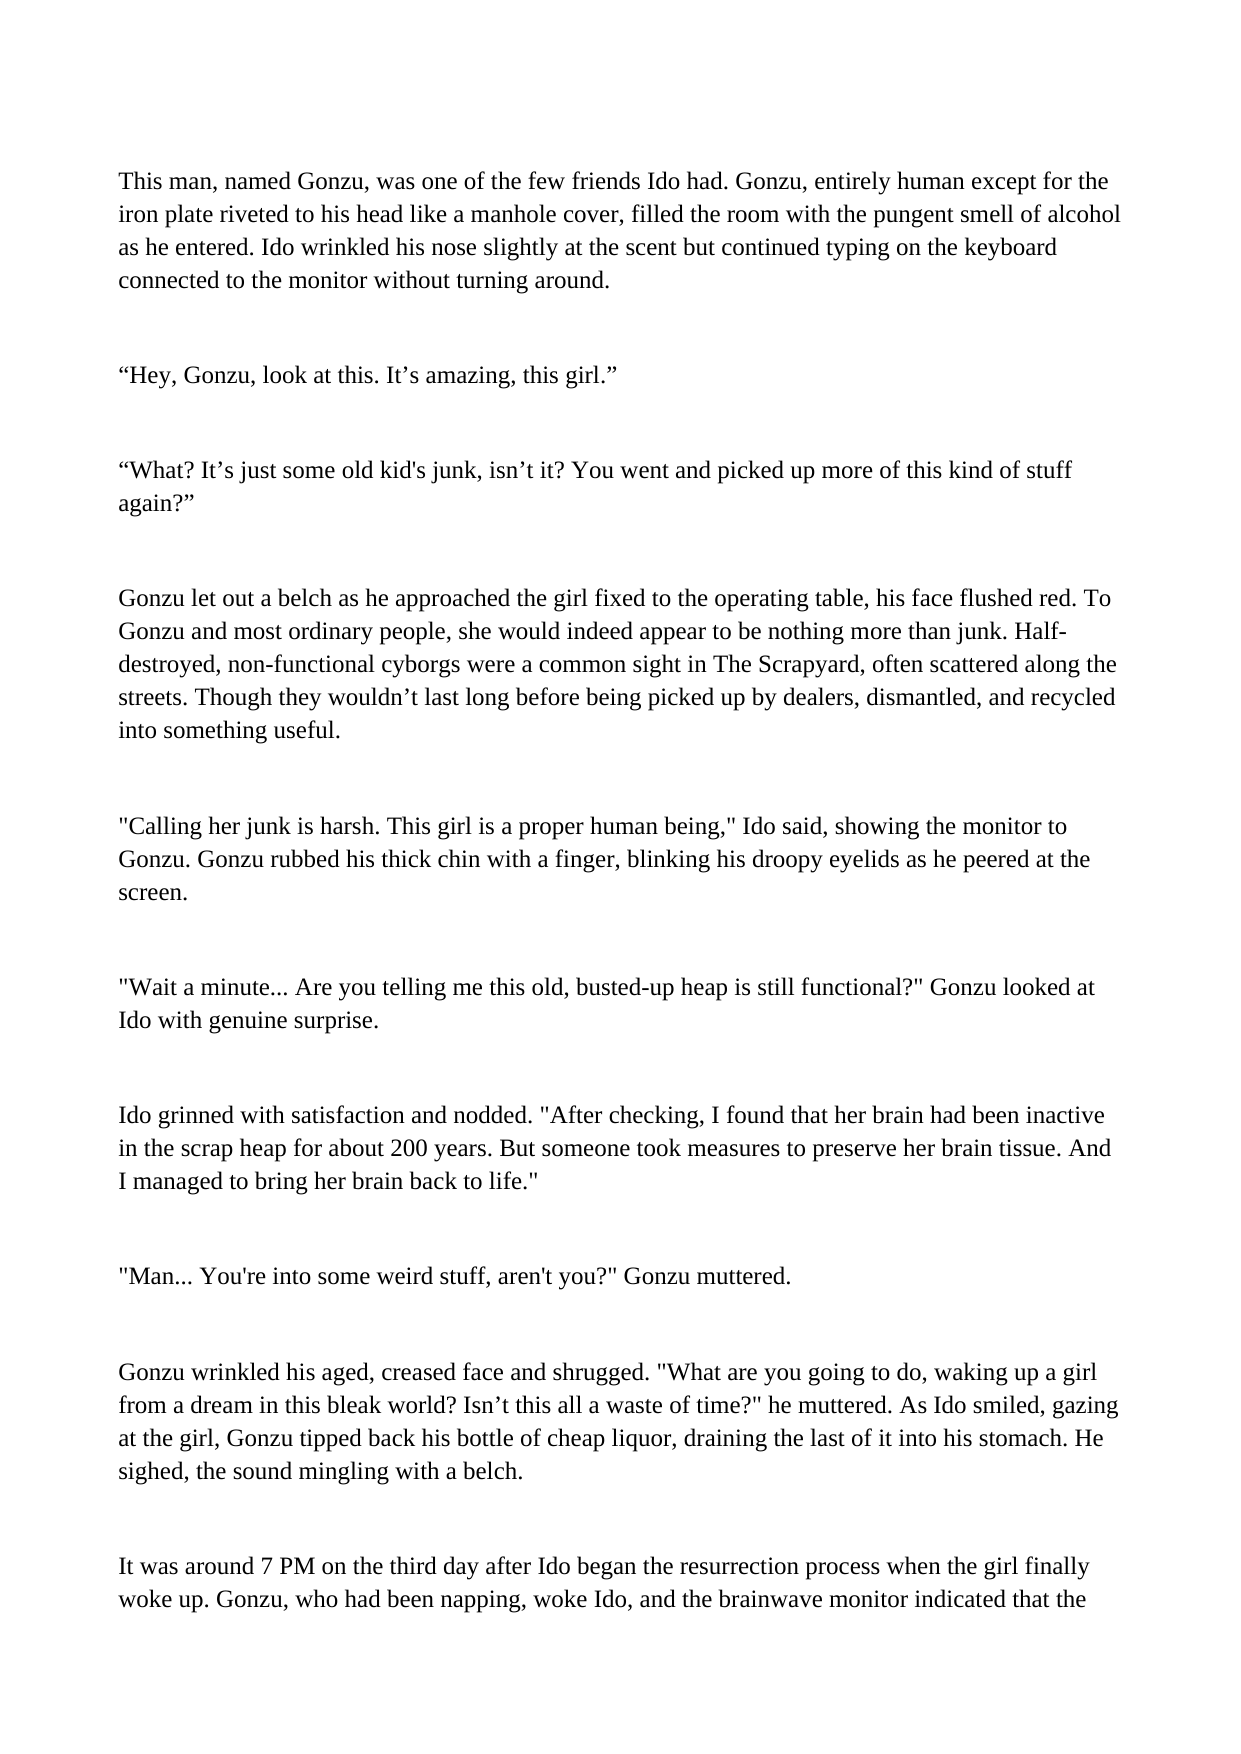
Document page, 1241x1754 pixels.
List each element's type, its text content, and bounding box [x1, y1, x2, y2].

text “Hey, Gonzu, look at this. It’s amazing, this girl.” [118, 360, 1122, 389]
text "Calling her junk is harsh. This girl is a proper human being," Ido said, showing the monitor to Gonzu. Gonzu rubbed his thick chin with a finger, blinking his droopy eyelids as he peered at the screen. [118, 811, 1122, 906]
text It was around 7 PM on the third day after Ido began the resurrection process when the girl finally woke up. Gonzu, who had been napping, woke Ido, and the brainwave monitor indicated that the [118, 1551, 1122, 1613]
text “What? It’s just some old kid's junk, isn’t it? You went and picked up more of this kind of stuff again?” [118, 455, 1122, 517]
text "Wait a minute... Are you telling me this old, busted-up heap is still functional?" Gonzu looked at Ido with genuine surprise. [118, 972, 1122, 1034]
text "Man... You're into some weird stuff, aren't you?" Gonzu muttered. [118, 1261, 1122, 1290]
text Gonzu let out a belch as he approached the girl fixed to the operating table, his face flushed red. To Gonzu and most ordinary people, she would indeed appear to be nothing more than junk. Half-destroyed, non-functional cyborgs were a common sight in The Scrapyard, often scattered along the streets. Though they wouldn’t last long before being picked up by dealers, dismantled, and recycled into something useful. [118, 583, 1122, 744]
text Ido grinned with satisfaction and nodded. "After checking, I found that her brain had been inactive in the scrap heap for about 200 years. But someone took measures to preserve her brain tissue. And I managed to bring her brain back to life." [118, 1100, 1122, 1195]
text Gonzu wrinkled his aged, creased face and shrugged. "What are you going to do, waking up a girl from a dream in this bleak world? Isn’t this all a waste of time?" he muttered. As Ido smiled, gazing at the girl, Gonzu tipped back his bottle of cheap liquor, draining the last of it into his stomach. He sighed, the sound mingling with a belch. [118, 1357, 1122, 1484]
text This man, named Gonzu, was one of the few friends Ido had. Gonzu, entirely human except for the iron plate riveted to his head like a manhole cover, filled the room with the pungent smell of alcohol as he entered. Ido wrinkled his nose slightly at the scent but continued typing on the keyboard connected to the monitor without turning around. [118, 166, 1122, 293]
